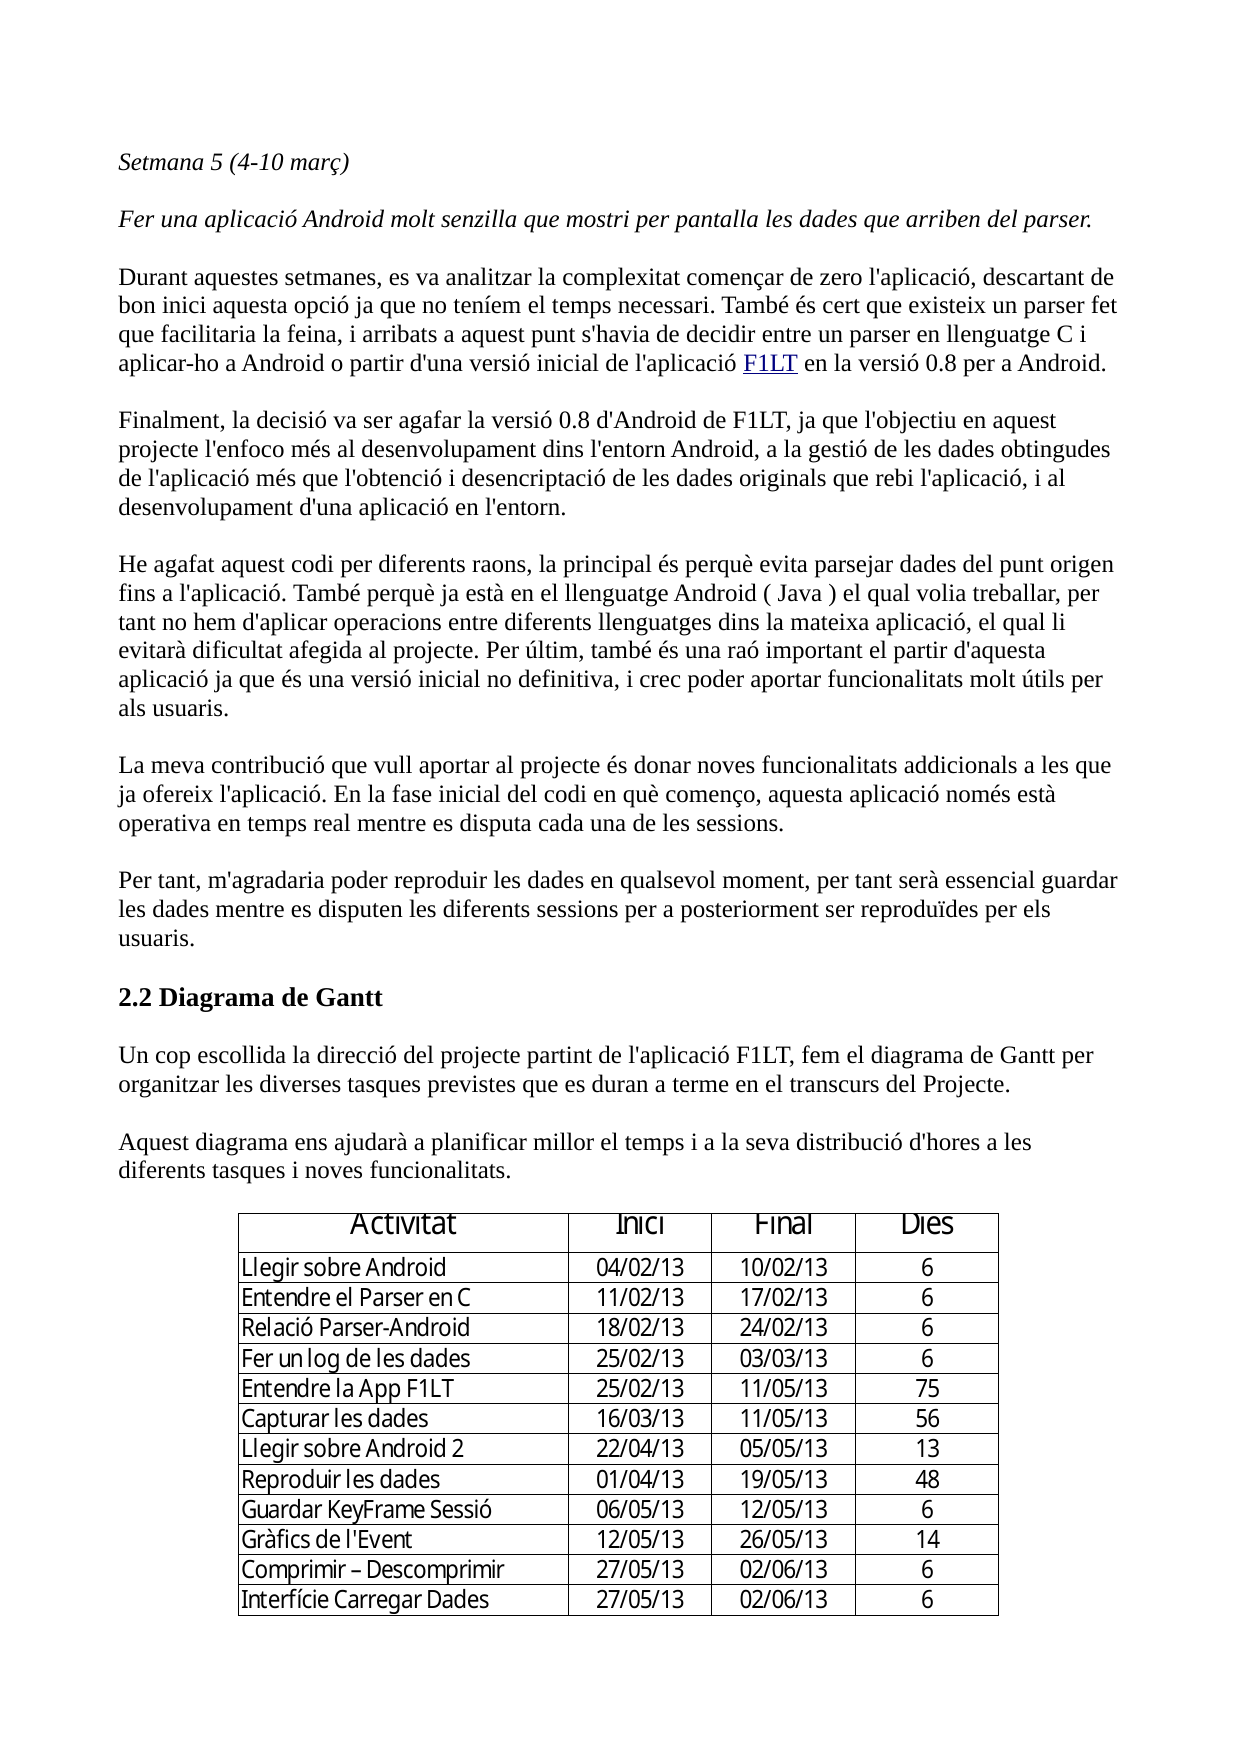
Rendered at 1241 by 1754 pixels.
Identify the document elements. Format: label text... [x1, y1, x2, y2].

text Per tant, m'agradaria poder reproduir les dades en qualsevol moment, per tant serà essencial guardar les dades mentre es disputen les diferents sessions per a posteriorment ser reproduïdes per els usuaris. [118, 866, 1122, 952]
text Durant aquestes setmanes, es va analitzar la complexitat començar de zero l'aplicació, descartant de bon inici aquesta opció ja que no teníem el temps necessari. També és cert que existeix un parser fet que facilitaria la feina, i arribats a aquest punt s'havia de decidir entre un parser en llenguatge C i aplicar-ho a Android o partir d'una versió inicial de l'aplicació F1LT en la versió 0.8 per a Android. [118, 262, 1122, 377]
text He agafat aquest codi per diferents raons, la principal és perquè evita parsejar dades del punt origen fins a l'aplicació. També perquè ja està en el llenguatge Android ( Java ) el qual volia treballar, per tant no hem d'aplicar operacions entre diferents llenguatges dins la mateixa aplicació, el qual li evitarà dificultat afegida al projecte. Per últim, també és una raó important el partir d'aquesta aplicació ja que és una versió inicial no definitiva, i crec poder aportar funcionalitats molt útils per als usuaris. [118, 549, 1122, 722]
text Finalment, la decisió va ser agafar la versió 0.8 d'Android de F1LT, ja que l'objectiu en aquest projecte l'enfoco més al desenvolupament dins l'entorn Android, a la gestió de les dades obtingudes de l'aplicació més que l'obtenció i desencriptació de les dades originals que rebi l'aplicació, i al desenvolupament d'una aplicació en l'entorn. [118, 406, 1122, 521]
text 2.2 Diagrama de Gantt [118, 981, 1122, 1012]
text Un cop escollida la direcció del projecte partint de l'aplicació F1LT, fem el diagrama de Gantt per organitzar les diverses tasques previstes que es duran a terme en el transcurs del Projecte. [118, 1041, 1122, 1098]
text Aquest diagrama ens ajudarà a planificar millor el temps i a la seva distribució d'hores a les diferents tasques i noves funcionalitats. [118, 1127, 1122, 1184]
text Setmana 5 (4-10 març) Fer una aplicació Android molt senzilla que mostri per pantalla les dades que arriben del parser. [118, 118, 1122, 262]
text La meva contribució que vull aportar al projecte és donar noves funcionalitats addicionals a les que ja ofereix l'aplicació. En la fase inicial del codi en què començo, aquesta aplicació només està operativa en temps real mentre es disputa cada una de les sessions. [118, 751, 1122, 837]
